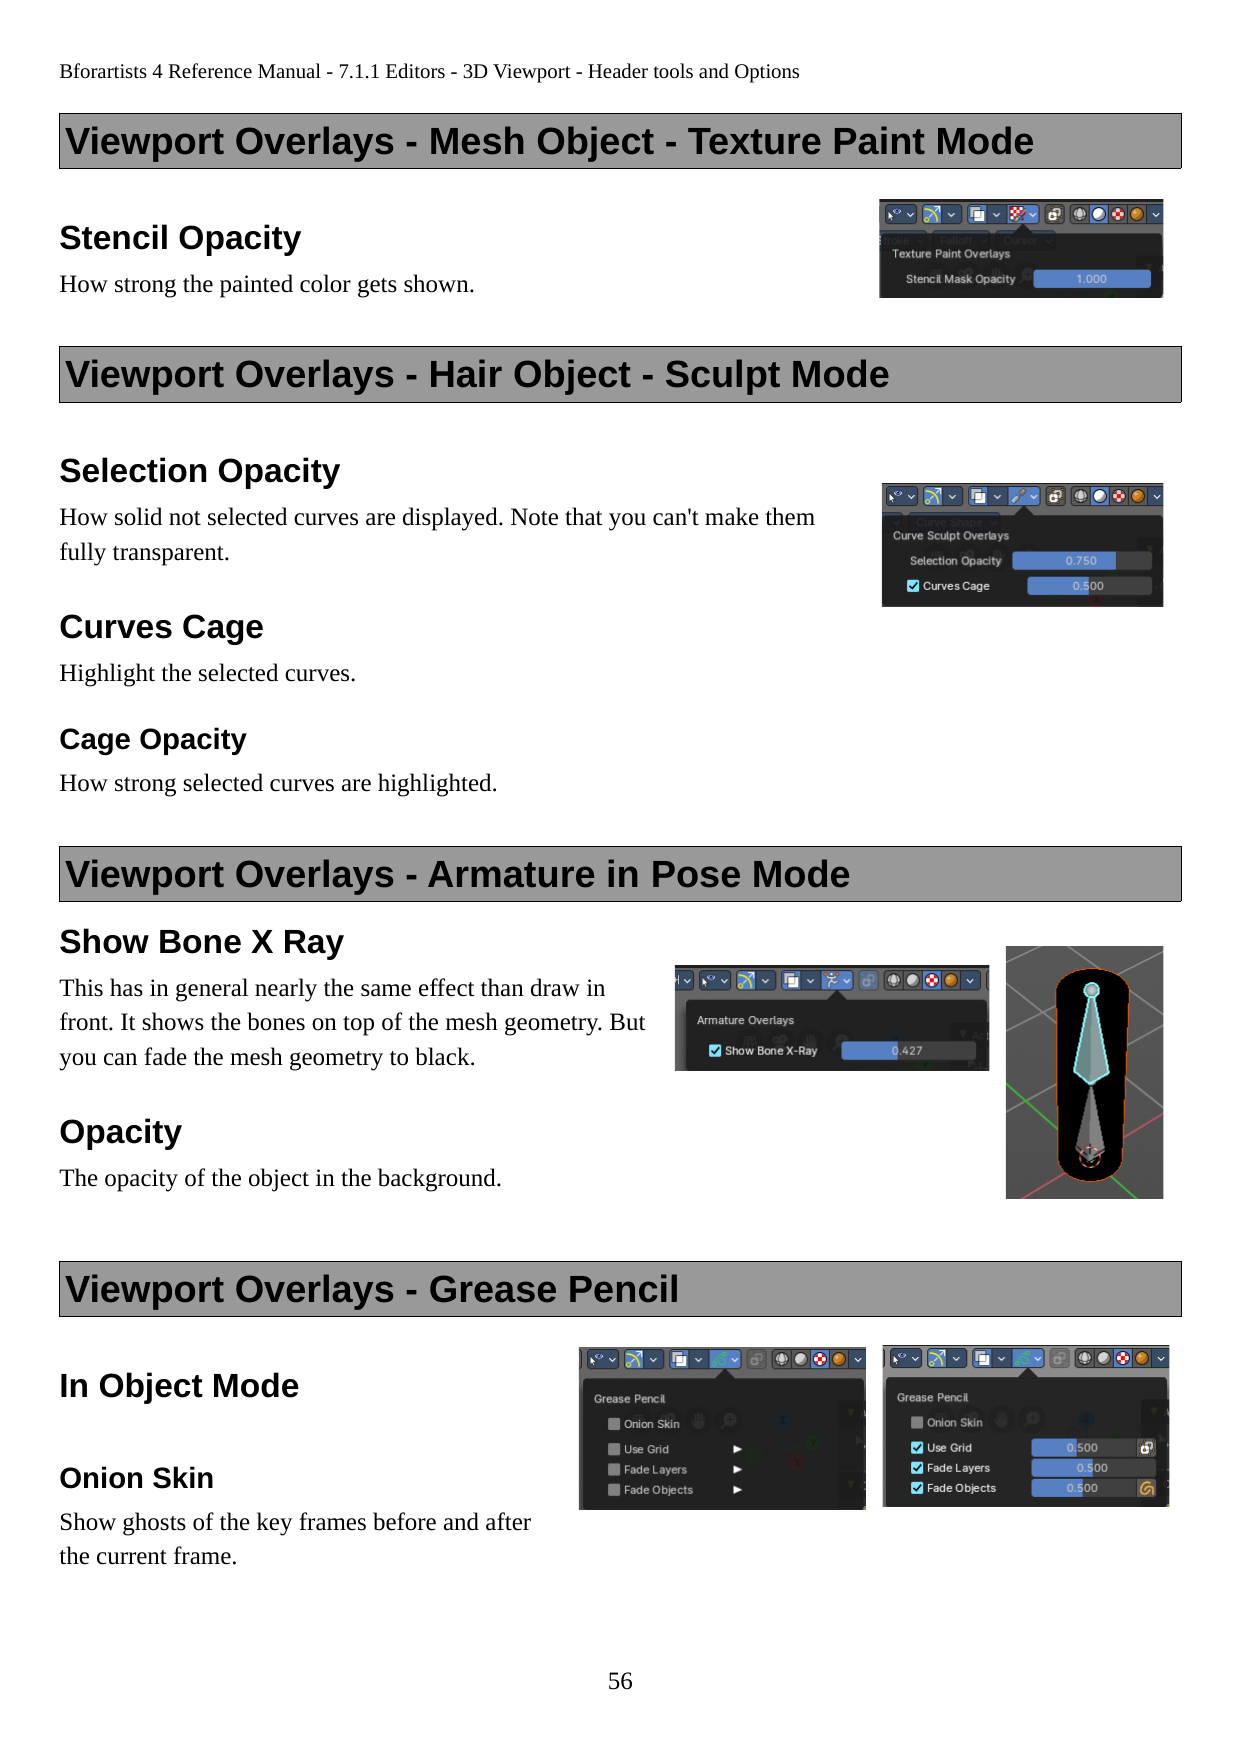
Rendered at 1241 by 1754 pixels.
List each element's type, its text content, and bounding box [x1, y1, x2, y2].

subtitle [866, 1461, 882, 1494]
subtitle Show Bone X Ray [59, 922, 1181, 961]
subtitle [1164, 1112, 1181, 1151]
table_header Viewport Overlays - Grease Pencil [60, 1262, 1181, 1316]
picture [1005, 946, 1164, 1199]
subtitle [1170, 1366, 1181, 1405]
text Show ghosts of the key frames before and after the current frame. [59, 1507, 1181, 1570]
text This has in general nearly the same effect than draw in front. It shows the bones on top of the mesh geometry. But you can fade the mesh geometry to black. [59, 973, 674, 1071]
picture [578, 1347, 866, 1510]
table_header Viewport Overlays - Armature in Pose Mode [60, 847, 1181, 901]
text How strong selected curves are highlighted. [59, 768, 1181, 797]
subtitle Stencil Opacity [59, 217, 879, 256]
subtitle Opacity [59, 1112, 1005, 1151]
subtitle Curves Cage [59, 607, 1181, 646]
picture [881, 483, 1164, 607]
subtitle Selection Opacity [59, 451, 1181, 490]
table_header Viewport Overlays - Hair Object - Sculpt Mode [60, 347, 1181, 402]
text The opacity of the object in the background. [59, 1163, 1005, 1192]
subtitle Onion Skin [59, 1461, 578, 1494]
picture [882, 1345, 1170, 1507]
table_header Viewport Overlays - Mesh Object - Texture Paint Mode [60, 114, 1181, 168]
subtitle [1164, 217, 1181, 256]
subtitle [1170, 1461, 1181, 1494]
text Highlight the selected curves. [59, 658, 1181, 687]
text How solid not selected curves are displayed. Note that you can't make them fully transparent. [59, 502, 881, 566]
subtitle Cage Opacity [59, 722, 1181, 755]
subtitle [866, 1366, 882, 1405]
text How strong the painted color gets shown. [59, 269, 879, 297]
picture [879, 199, 1164, 298]
subtitle In Object Mode [59, 1366, 578, 1405]
picture [674, 965, 990, 1071]
